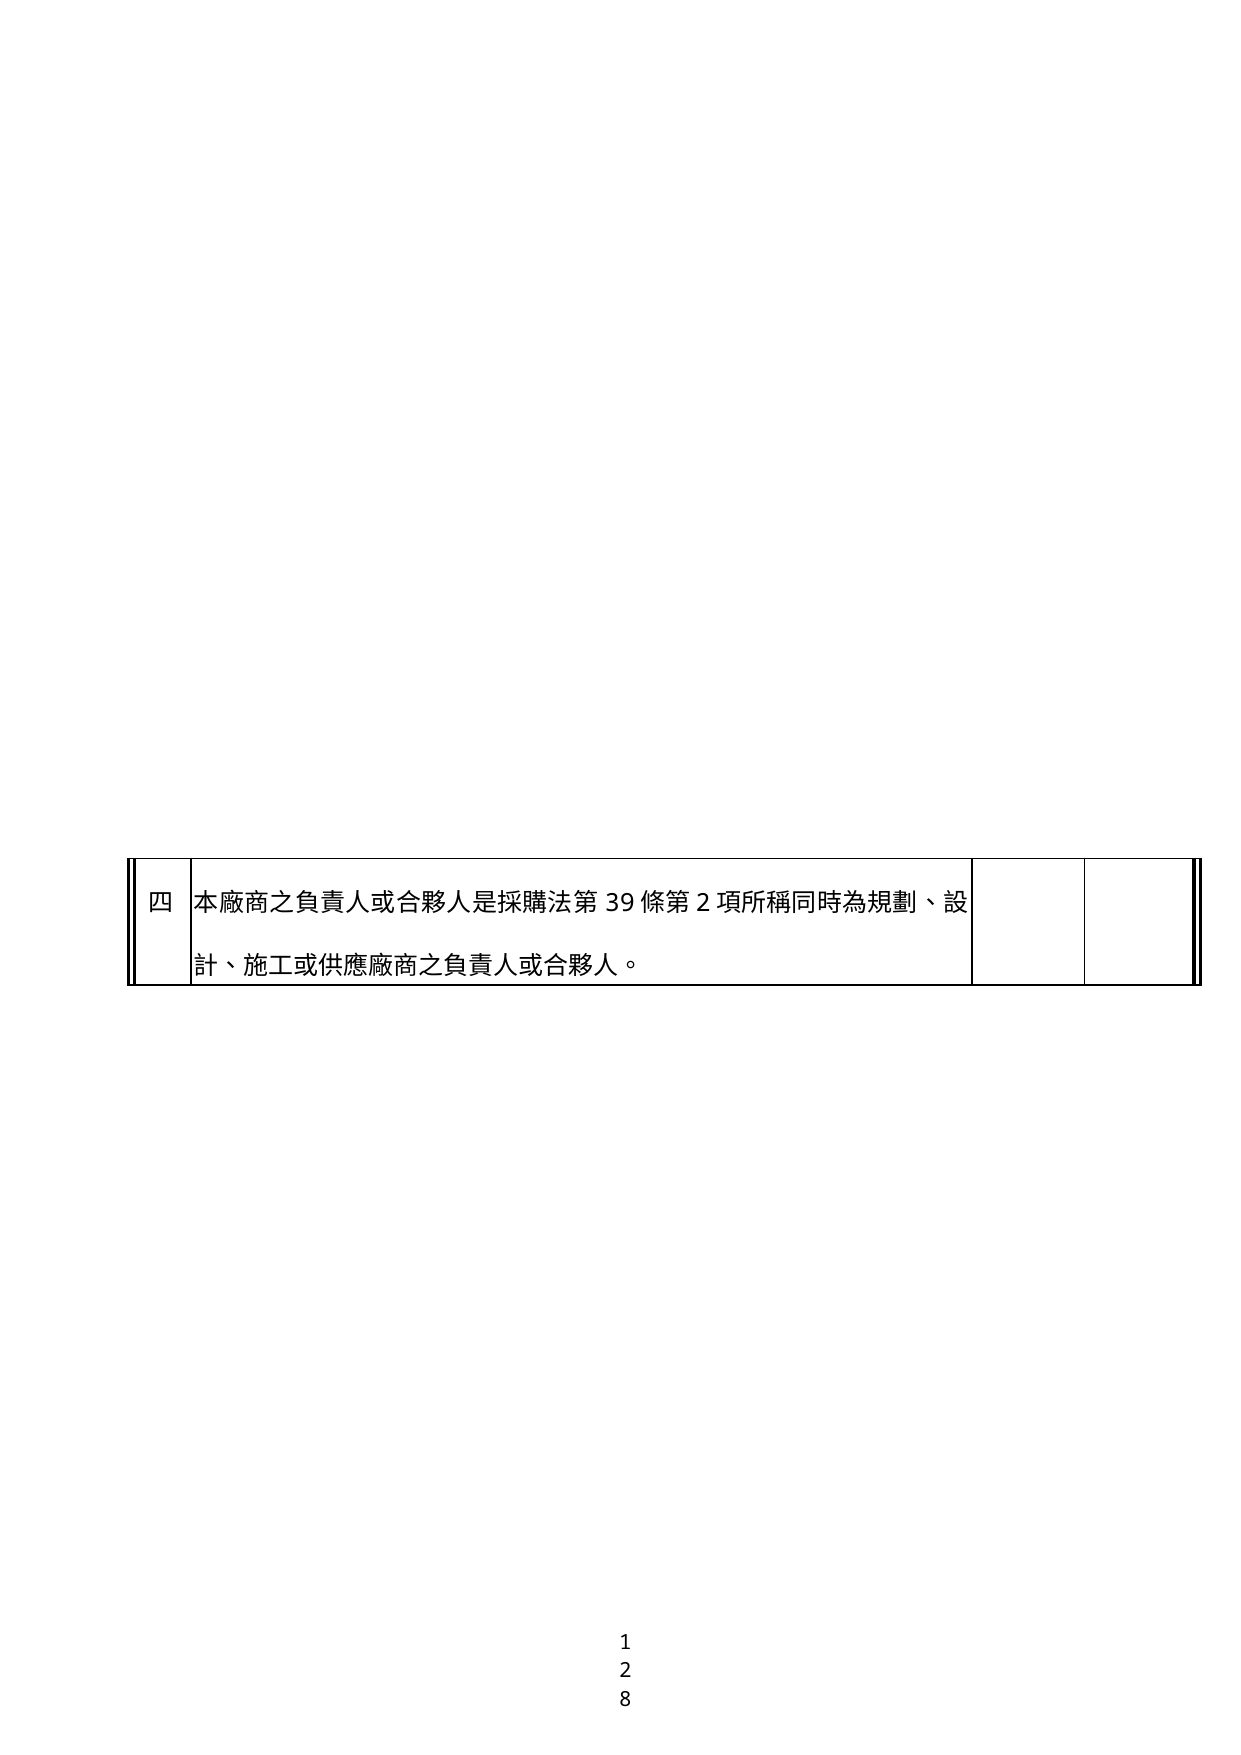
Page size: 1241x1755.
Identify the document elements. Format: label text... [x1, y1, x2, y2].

table_cell 四 [136, 859, 190, 984]
table_cell [1085, 859, 1192, 984]
table_cell [973, 859, 1084, 984]
table_cell 本廠商之負責人或合夥人是採購法第39條第2項所稱同時為規劃、設計、施工或供應廠商之負責人或合夥人。 [192, 859, 971, 984]
